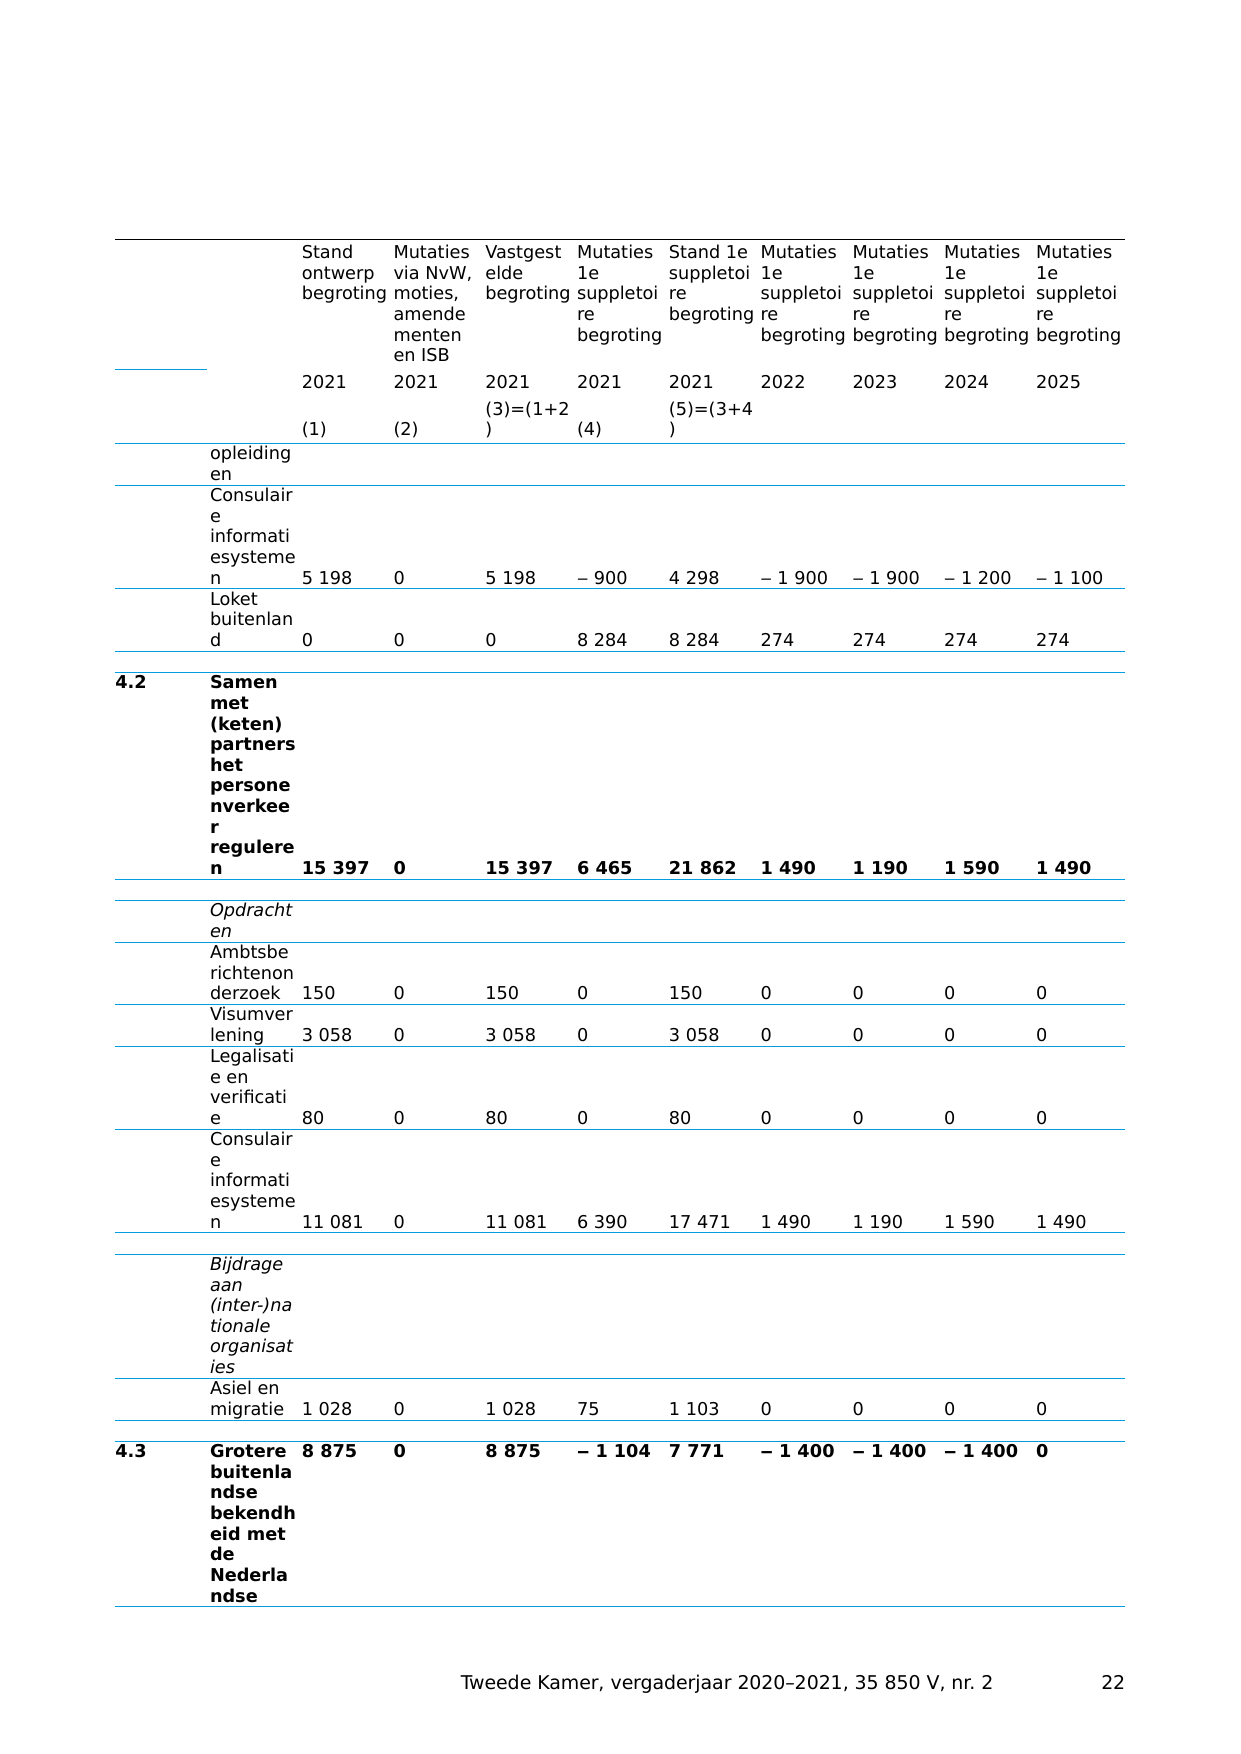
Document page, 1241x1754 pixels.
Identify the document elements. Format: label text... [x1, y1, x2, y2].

table_cell 0 [299, 589, 390, 651]
table_cell Grotere buitenlandse bekendheid met de Nederlandse [207, 1442, 299, 1606]
table_cell 5 198 [482, 486, 574, 588]
table_cell Asiel en migratie [207, 1379, 299, 1419]
table_cell [115, 1255, 207, 1378]
table_cell [574, 1421, 666, 1441]
table_cell [666, 444, 757, 484]
table_cell [849, 1233, 941, 1253]
table_cell Opdrachten [207, 901, 299, 941]
table_cell 0 [758, 1047, 849, 1129]
table_cell [115, 1233, 207, 1253]
table_cell Consulaire informatiesystemen [207, 1130, 299, 1232]
table_cell [849, 396, 941, 443]
table_cell 0 [941, 943, 1033, 1004]
table_cell 0 [574, 1047, 666, 1129]
table_cell 4.3 [115, 1442, 207, 1606]
table_cell [115, 1130, 207, 1232]
table_cell Ambtsberichtenonderzoek [207, 943, 299, 1004]
table_cell 0 [390, 673, 482, 878]
table_cell 0 [482, 589, 574, 651]
table_cell 3 058 [482, 1005, 574, 1046]
table_cell [115, 1047, 207, 1129]
table_cell Vastgestelde begroting [482, 240, 574, 369]
table_cell [482, 901, 574, 941]
table_cell [482, 1255, 574, 1378]
table_cell 0 [941, 1005, 1033, 1046]
table_cell Mutaties 1e suppletoire begroting [758, 240, 849, 369]
table_cell ‒ 1 400 [941, 1442, 1033, 1606]
table_cell 0 [390, 1005, 482, 1046]
table_cell [849, 1255, 941, 1378]
table_cell 2024 [941, 369, 1033, 396]
table_cell 0 [1033, 1047, 1125, 1129]
table_cell [115, 1005, 207, 1046]
table_cell 150 [299, 943, 390, 1004]
table_cell ‒ 1 900 [849, 486, 941, 588]
table_cell [1033, 652, 1125, 672]
table_cell 2021 [482, 369, 574, 396]
table_cell 0 [849, 943, 941, 1004]
table_cell ‒ 900 [574, 486, 666, 588]
table_cell [207, 880, 299, 900]
table_cell ‒ 1 400 [758, 1442, 849, 1606]
table_cell [1033, 396, 1125, 443]
table_cell 6 465 [574, 673, 666, 878]
table_cell ‒ 1 900 [758, 486, 849, 588]
table_cell opleidingen [207, 444, 299, 484]
table_cell Mutaties via NvW, moties, amendementen en ISB [390, 240, 482, 369]
table_cell [574, 444, 666, 484]
table_cell 4 298 [666, 486, 757, 588]
table_cell [299, 652, 390, 672]
table_cell 8 284 [574, 589, 666, 651]
table_cell Stand ontwerp begroting [299, 240, 390, 369]
table_cell 3 058 [666, 1005, 757, 1046]
table_cell [666, 880, 757, 900]
table_cell Visumverlening [207, 1005, 299, 1046]
table_cell [849, 444, 941, 484]
table_cell [115, 901, 207, 941]
table_cell [666, 1421, 757, 1441]
table_cell 1 190 [849, 1130, 941, 1232]
table_cell [390, 901, 482, 941]
table_cell 7 771 [666, 1442, 757, 1606]
table_cell 2021 [666, 369, 757, 396]
table_cell [115, 880, 207, 900]
table_cell [941, 901, 1033, 941]
table_cell 274 [849, 589, 941, 651]
table_cell [849, 1421, 941, 1441]
table_header Tabel 11 Budgettaire gevolgen van beleid art.4 Consulaire dienstverlening en uitdragen Nederlandse waarden (Eerste suppletoire begroting) (bedragen x € 1.000) [115, 191, 1125, 239]
table_cell 2021 [299, 369, 390, 396]
table_cell 2023 [849, 369, 941, 396]
table_cell Mutaties 1e suppletoire begroting [1033, 240, 1125, 369]
table_cell [299, 1421, 390, 1441]
table_cell Mutaties 1e suppletoire begroting [574, 240, 666, 369]
table_cell [390, 444, 482, 484]
table_cell [574, 1255, 666, 1378]
table_cell 0 [1033, 943, 1125, 1004]
table_cell [482, 1421, 574, 1441]
table_cell 1 490 [1033, 673, 1125, 878]
table_cell 1 028 [482, 1379, 574, 1419]
table_cell [115, 369, 299, 396]
table_cell 0 [390, 589, 482, 651]
table_cell ‒ 1 100 [1033, 486, 1125, 588]
table_cell 2025 [1033, 369, 1125, 396]
table_cell [482, 1233, 574, 1253]
table_cell 8 284 [666, 589, 757, 651]
table_cell [115, 652, 207, 672]
table_cell [758, 1233, 849, 1253]
table_cell [390, 1233, 482, 1253]
table_cell 8 875 [482, 1442, 574, 1606]
table_cell 21 862 [666, 673, 757, 878]
table_cell [299, 444, 390, 484]
table_cell Mutaties 1e suppletoire begroting [941, 240, 1033, 369]
table_cell [115, 1379, 207, 1419]
table_cell 0 [390, 943, 482, 1004]
table_cell [299, 1255, 390, 1378]
table_cell 150 [482, 943, 574, 1004]
table_cell 5 198 [299, 486, 390, 588]
table_cell 15 397 [482, 673, 574, 878]
table_cell [115, 396, 207, 443]
table_cell 75 [574, 1379, 666, 1419]
table_cell Samen met (keten) partners het personenverkeer reguleren [207, 673, 299, 878]
table_cell Consulaire informatiesystemen [207, 486, 299, 588]
table_cell [482, 880, 574, 900]
table_cell (3)=(1+2) [482, 396, 574, 443]
table_cell 150 [666, 943, 757, 1004]
table_cell 0 [1033, 1442, 1125, 1606]
table_cell [207, 652, 299, 672]
table_cell 1 028 [299, 1379, 390, 1419]
table_cell [574, 1233, 666, 1253]
table_cell 80 [666, 1047, 757, 1129]
table_cell 274 [1033, 589, 1125, 651]
table_cell [941, 1233, 1033, 1253]
table_cell [115, 240, 207, 369]
table_cell 1 103 [666, 1379, 757, 1419]
table_cell ‒ 1 200 [941, 486, 1033, 588]
table_cell [849, 652, 941, 672]
table_cell [299, 901, 390, 941]
table_cell 0 [849, 1047, 941, 1129]
table_cell [574, 901, 666, 941]
table_cell [207, 1421, 299, 1441]
table_cell [1033, 1233, 1125, 1253]
table_cell 11 081 [299, 1130, 390, 1232]
table_cell [758, 396, 849, 443]
table_cell [299, 880, 390, 900]
table_cell 0 [758, 1005, 849, 1046]
table_cell (2) [390, 396, 482, 443]
table_cell [941, 444, 1033, 484]
table_cell [299, 1233, 390, 1253]
table_cell [758, 652, 849, 672]
table_cell 0 [390, 1442, 482, 1606]
table_cell ‒ 1 104 [574, 1442, 666, 1606]
table_cell [758, 880, 849, 900]
table_cell [115, 1421, 207, 1441]
table_cell 2022 [758, 369, 849, 396]
table_cell 0 [390, 486, 482, 588]
table_cell 80 [482, 1047, 574, 1129]
table_cell [941, 652, 1033, 672]
table_cell 0 [849, 1005, 941, 1046]
table_cell Stand 1e suppletoire begroting [666, 240, 757, 369]
table_cell 2021 [390, 369, 482, 396]
table_cell [115, 943, 207, 1004]
table_cell [1033, 880, 1125, 900]
table_cell 15 397 [299, 673, 390, 878]
table_cell [574, 652, 666, 672]
table_cell 6 390 [574, 1130, 666, 1232]
table_cell [482, 444, 574, 484]
table_cell [1033, 1255, 1125, 1378]
table_cell 11 081 [482, 1130, 574, 1232]
table_cell [849, 880, 941, 900]
table_cell [758, 444, 849, 484]
table_cell 0 [941, 1047, 1033, 1129]
table_cell Legalisatie en verificatie [207, 1047, 299, 1129]
table_cell 0 [574, 943, 666, 1004]
table_cell [1033, 901, 1125, 941]
table_cell 0 [1033, 1379, 1125, 1419]
table_cell 1 490 [1033, 1130, 1125, 1232]
table_cell 80 [299, 1047, 390, 1129]
table_cell [666, 652, 757, 672]
table_cell Mutaties 1e suppletoire begroting [849, 240, 941, 369]
table_cell [941, 880, 1033, 900]
table_cell (4) [574, 396, 666, 443]
table_cell [1033, 1421, 1125, 1441]
table_cell [666, 901, 757, 941]
table_cell [207, 1233, 299, 1253]
table_cell [482, 652, 574, 672]
table_cell [207, 396, 299, 443]
table_cell 2021 [574, 369, 666, 396]
table_cell 1 190 [849, 673, 941, 878]
table_cell 0 [390, 1130, 482, 1232]
table_cell [758, 1255, 849, 1378]
table_cell 0 [758, 943, 849, 1004]
table_cell [390, 652, 482, 672]
table_cell 0 [390, 1379, 482, 1419]
table_cell 274 [758, 589, 849, 651]
table_cell [941, 1421, 1033, 1441]
table_cell 4.2 [115, 673, 207, 878]
table_cell [115, 444, 207, 484]
table_cell [390, 1255, 482, 1378]
table_cell [666, 1255, 757, 1378]
table_cell [666, 1233, 757, 1253]
table_cell [1033, 444, 1125, 484]
table_cell [115, 589, 207, 651]
table_cell ‒ 1 400 [849, 1442, 941, 1606]
table_cell Loket buitenland [207, 589, 299, 651]
table_cell 0 [941, 1379, 1033, 1419]
table_cell 0 [1033, 1005, 1125, 1046]
table_cell 0 [390, 1047, 482, 1129]
table_cell [390, 1421, 482, 1441]
table_cell 0 [849, 1379, 941, 1419]
table_cell 17 471 [666, 1130, 757, 1232]
table_cell 274 [941, 589, 1033, 651]
table_cell [390, 880, 482, 900]
table_cell (1) [299, 396, 390, 443]
table_cell 1 490 [758, 1130, 849, 1232]
table_cell [849, 901, 941, 941]
table_cell [941, 396, 1033, 443]
table_cell [115, 486, 207, 588]
table_cell [207, 240, 299, 369]
table_cell 8 875 [299, 1442, 390, 1606]
table_cell 1 590 [941, 673, 1033, 878]
table_cell [941, 1255, 1033, 1378]
table_cell [574, 880, 666, 900]
table_cell (5)=(3+4) [666, 396, 757, 443]
table_cell [758, 1421, 849, 1441]
table_cell 1 590 [941, 1130, 1033, 1232]
table_cell 0 [574, 1005, 666, 1046]
table_cell [758, 901, 849, 941]
table_cell 0 [758, 1379, 849, 1419]
table_cell 3 058 [299, 1005, 390, 1046]
table_cell Bijdrage aan (inter-)nationale organisaties [207, 1255, 299, 1378]
table_cell 1 490 [758, 673, 849, 878]
